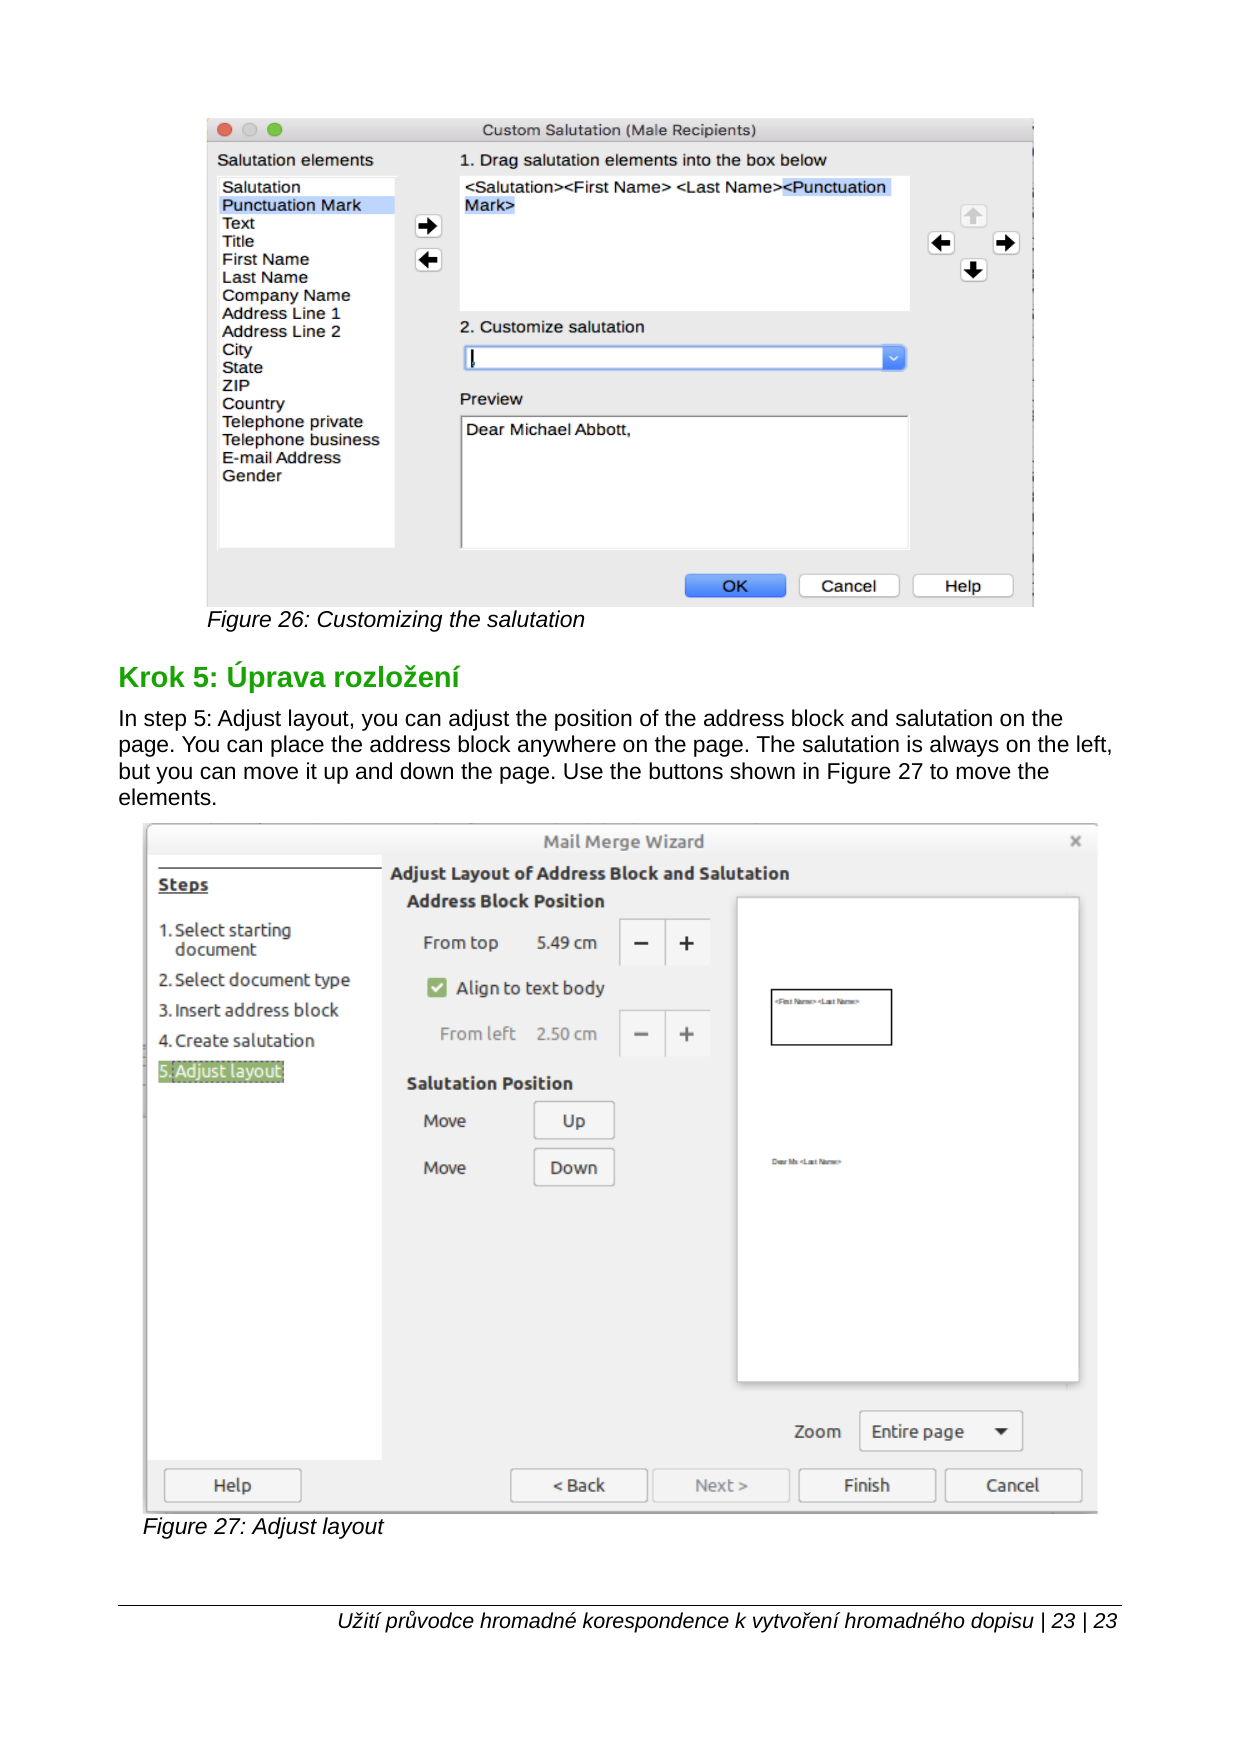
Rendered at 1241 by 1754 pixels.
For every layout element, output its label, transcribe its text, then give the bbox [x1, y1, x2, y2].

text Figure 26: Customizing the salutation [207, 607, 1033, 633]
picture [206, 118, 1034, 607]
subtitle Krok 5: Úprava rozložení [118, 660, 1122, 693]
picture [142, 823, 1098, 1514]
text Figure 27: Adjust layout [143, 1514, 1097, 1539]
text In step 5: Adjust layout, you can adjust the position of the address block and salutation on the page. You can place the address block anywhere on the page. The salutation is always on the left, but you can move it up and down the page. Use the buttons shown in Figure 27 to move the elements. [118, 705, 1122, 811]
